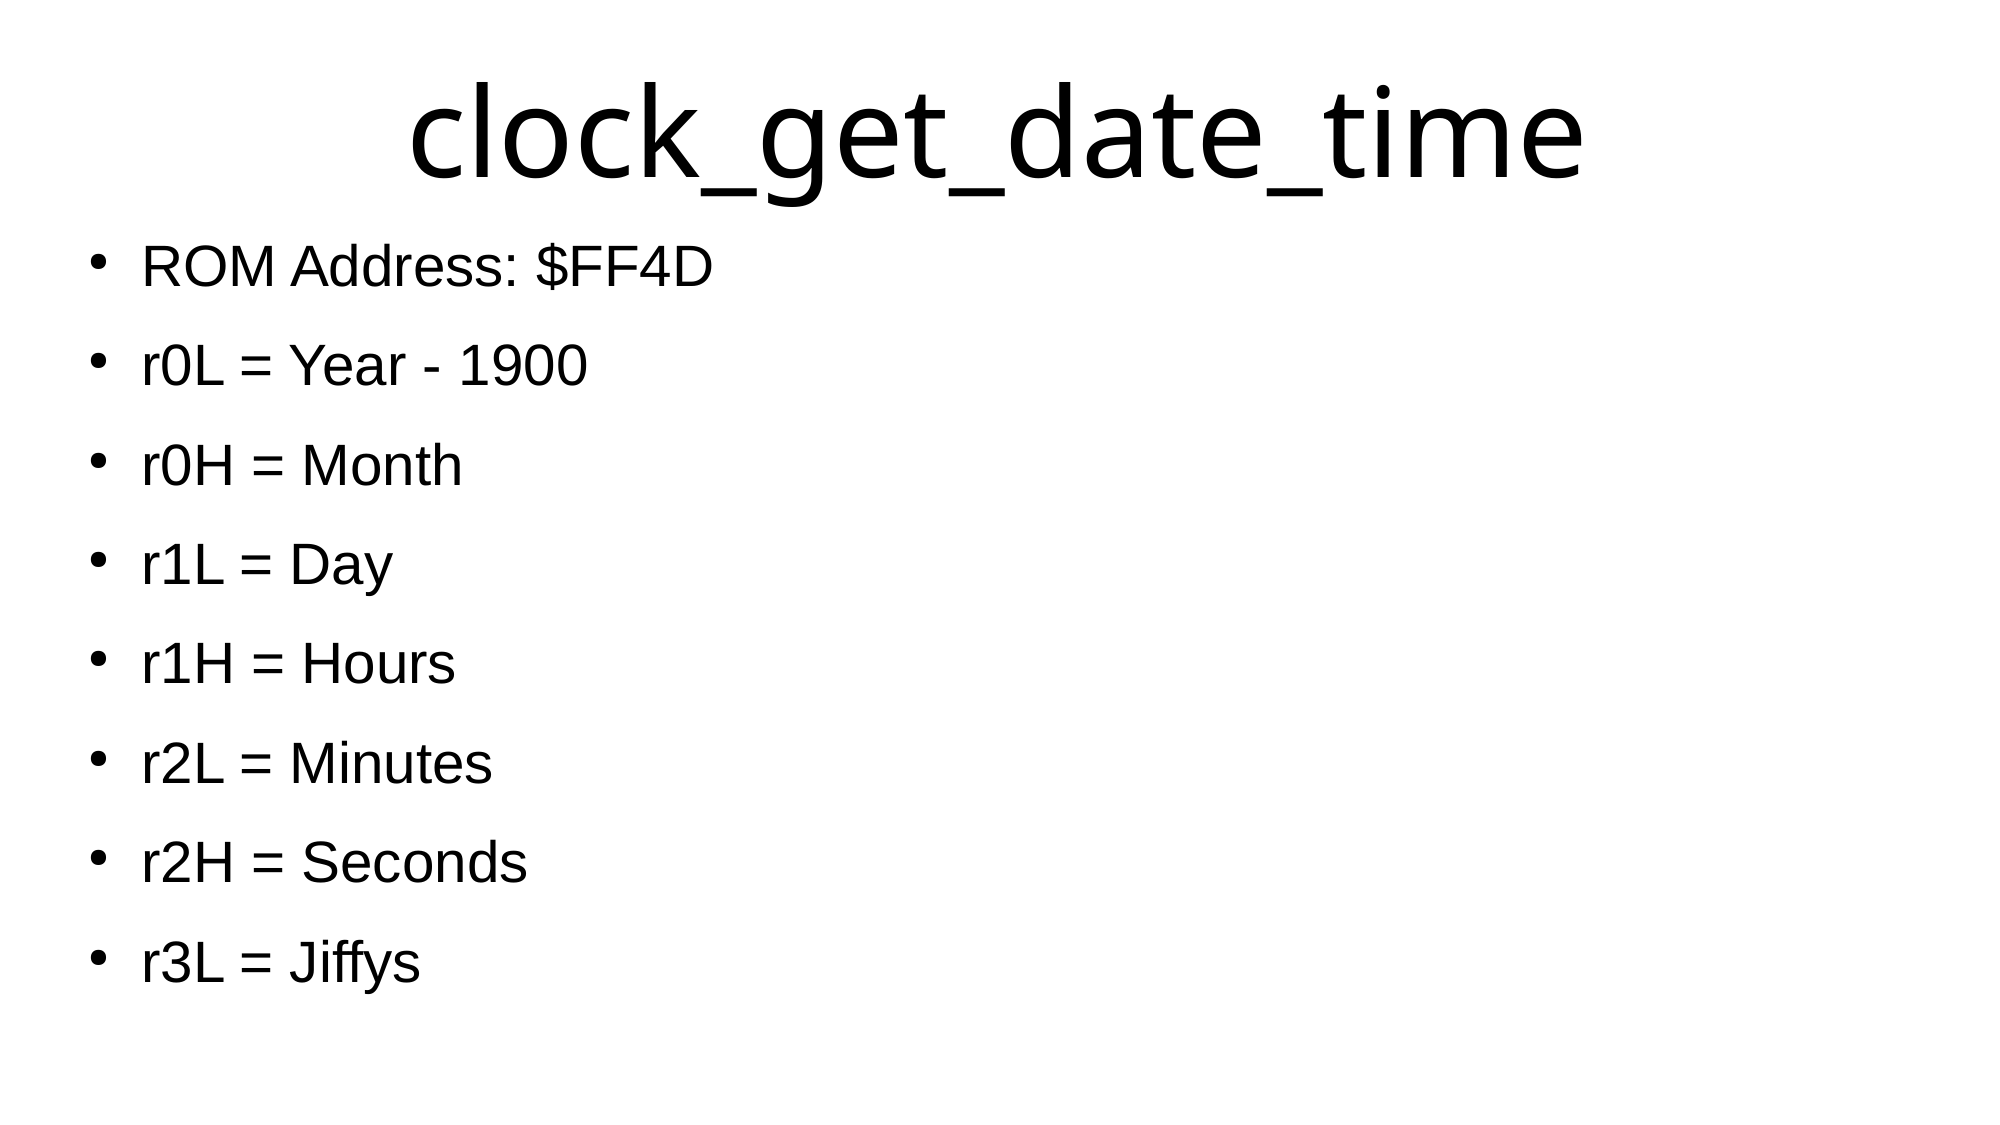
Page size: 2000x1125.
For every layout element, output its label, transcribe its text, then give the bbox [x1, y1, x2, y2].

title clock_get_date_time [30, 59, 1966, 215]
list ROM Address: $FF4D r0L = Year - 1900 r0H = Month r1L = Day r1H = Hours r2L = Minutes r2H = Seconds r3L = Jiffys [55, 220, 1963, 1075]
